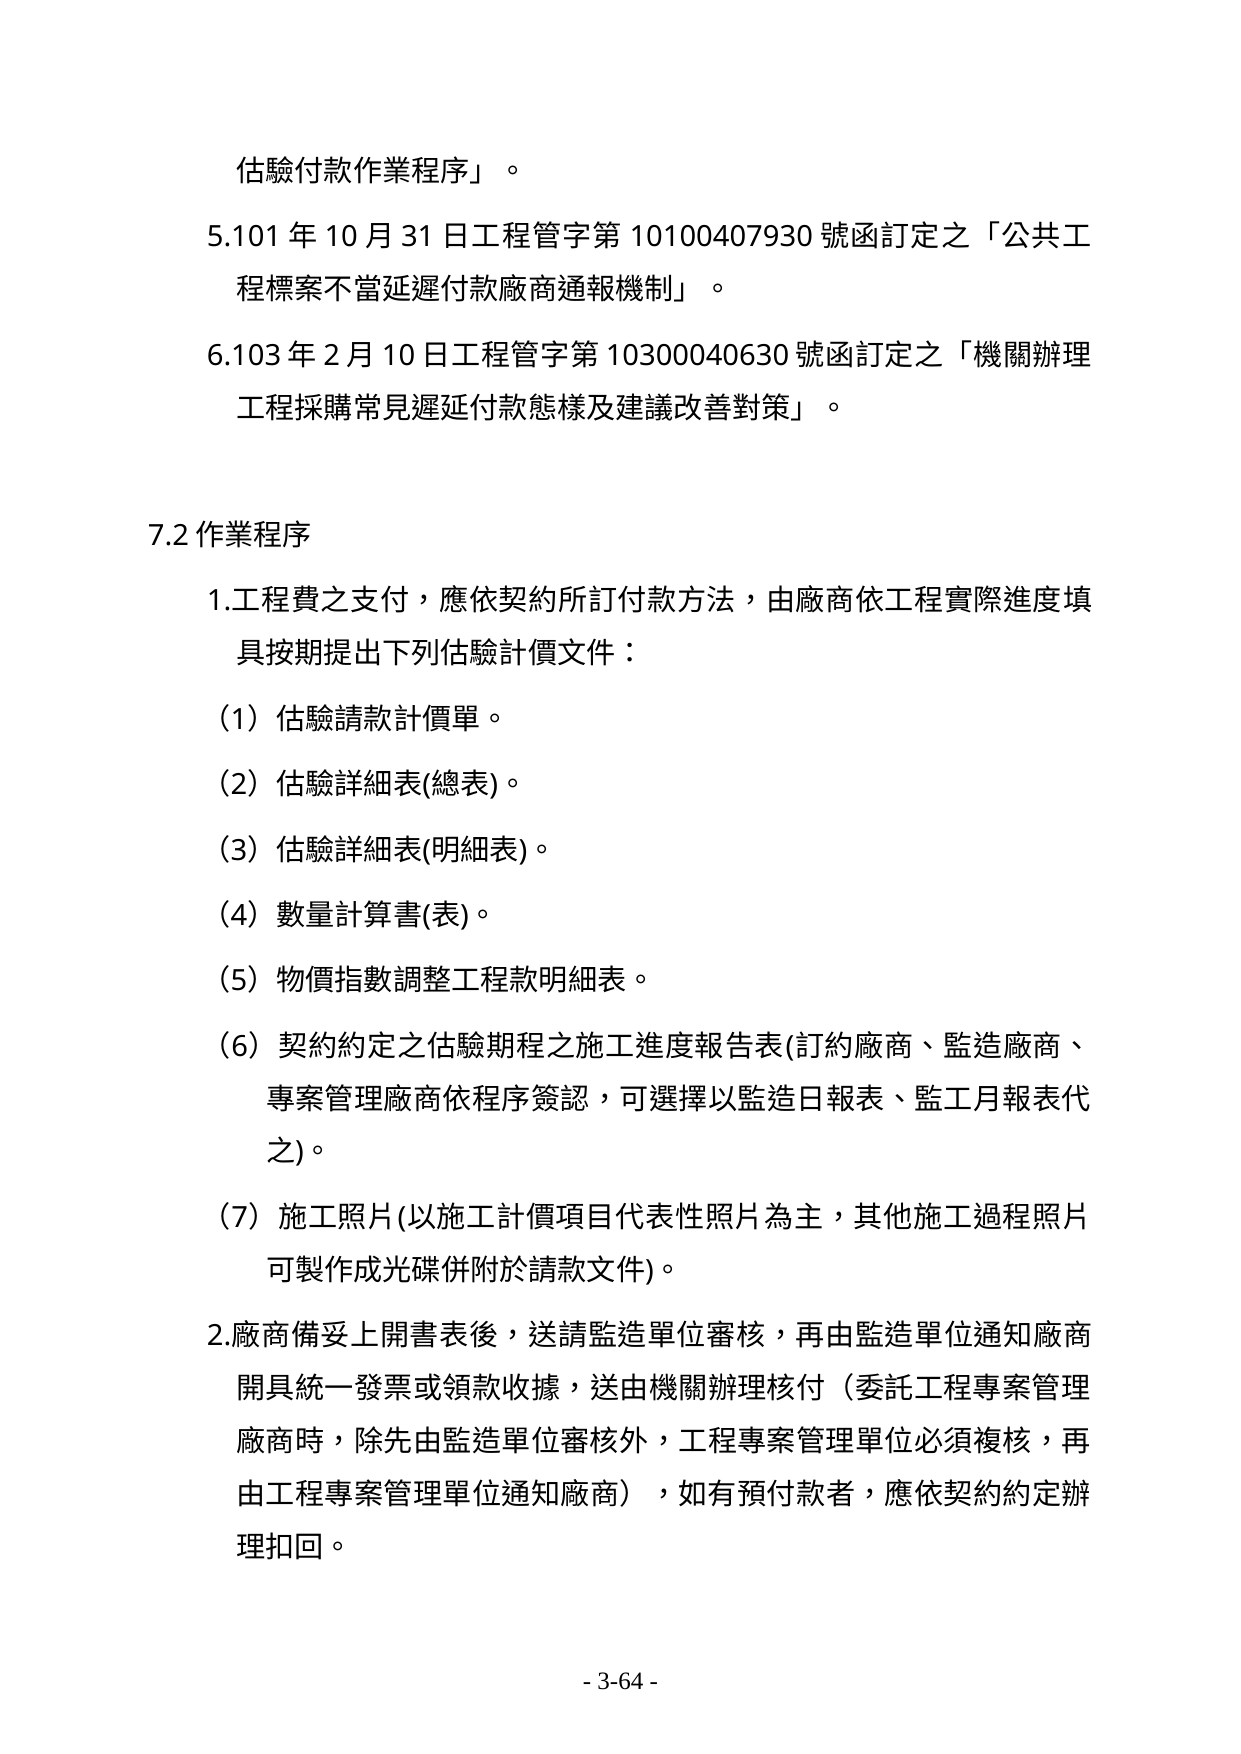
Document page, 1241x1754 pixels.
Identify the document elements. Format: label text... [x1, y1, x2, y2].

text 估驗付款作業程序」。 [207, 148, 1092, 190]
text （6）契約約定之估驗期程之施工進度報告表(訂約廠商、監造廠商、 專案管理廠商依程序簽認，可選擇以監造日報表、監工月報表代之)。 [201, 1022, 1092, 1170]
text 1.工程費之支付，應依契約所訂付款方法，由廠商依工程實際進度填 具按期提出下列估驗計價文件： [207, 577, 1092, 672]
text （4）數量計算書(表)。 [201, 891, 1092, 934]
text 6.103年2月10日工程管字第10300040630號函訂定之「機關辦理工程採購常見遲延付款態樣及建議改善對策」。 [207, 331, 1092, 426]
subtitle 7.2作業程序 [148, 512, 1092, 554]
text （1）估驗請款計價單。 [201, 695, 1092, 738]
text （5）物價指數調整工程款明細表。 [201, 957, 1092, 999]
text （2）估驗詳細表(總表)。 [201, 761, 1092, 803]
text （3）估驗詳細表(明細表)。 [201, 826, 1092, 868]
text 2.廠商備妥上開書表後，送請監造單位審核，再由監造單位通知廠商開具統一發票或領款收據，送由機關辦理核付（委託工程專案管理廠商時，除先由監造單位審核外，工程專案管理單位必須複核，再由工程專案管理單位通知廠商），如有預付款者，應依契約約定辦理扣回。 [207, 1312, 1092, 1565]
text 5.101年10月31日工程管字第10100407930號函訂定之「公共工程標案不當延遲付款廠商通報機制」。 [207, 213, 1092, 308]
text （7）施工照片(以施工計價項目代表性照片為主，其他施工過程照片可製作成光碟併附於請款文件)。 [201, 1193, 1092, 1289]
